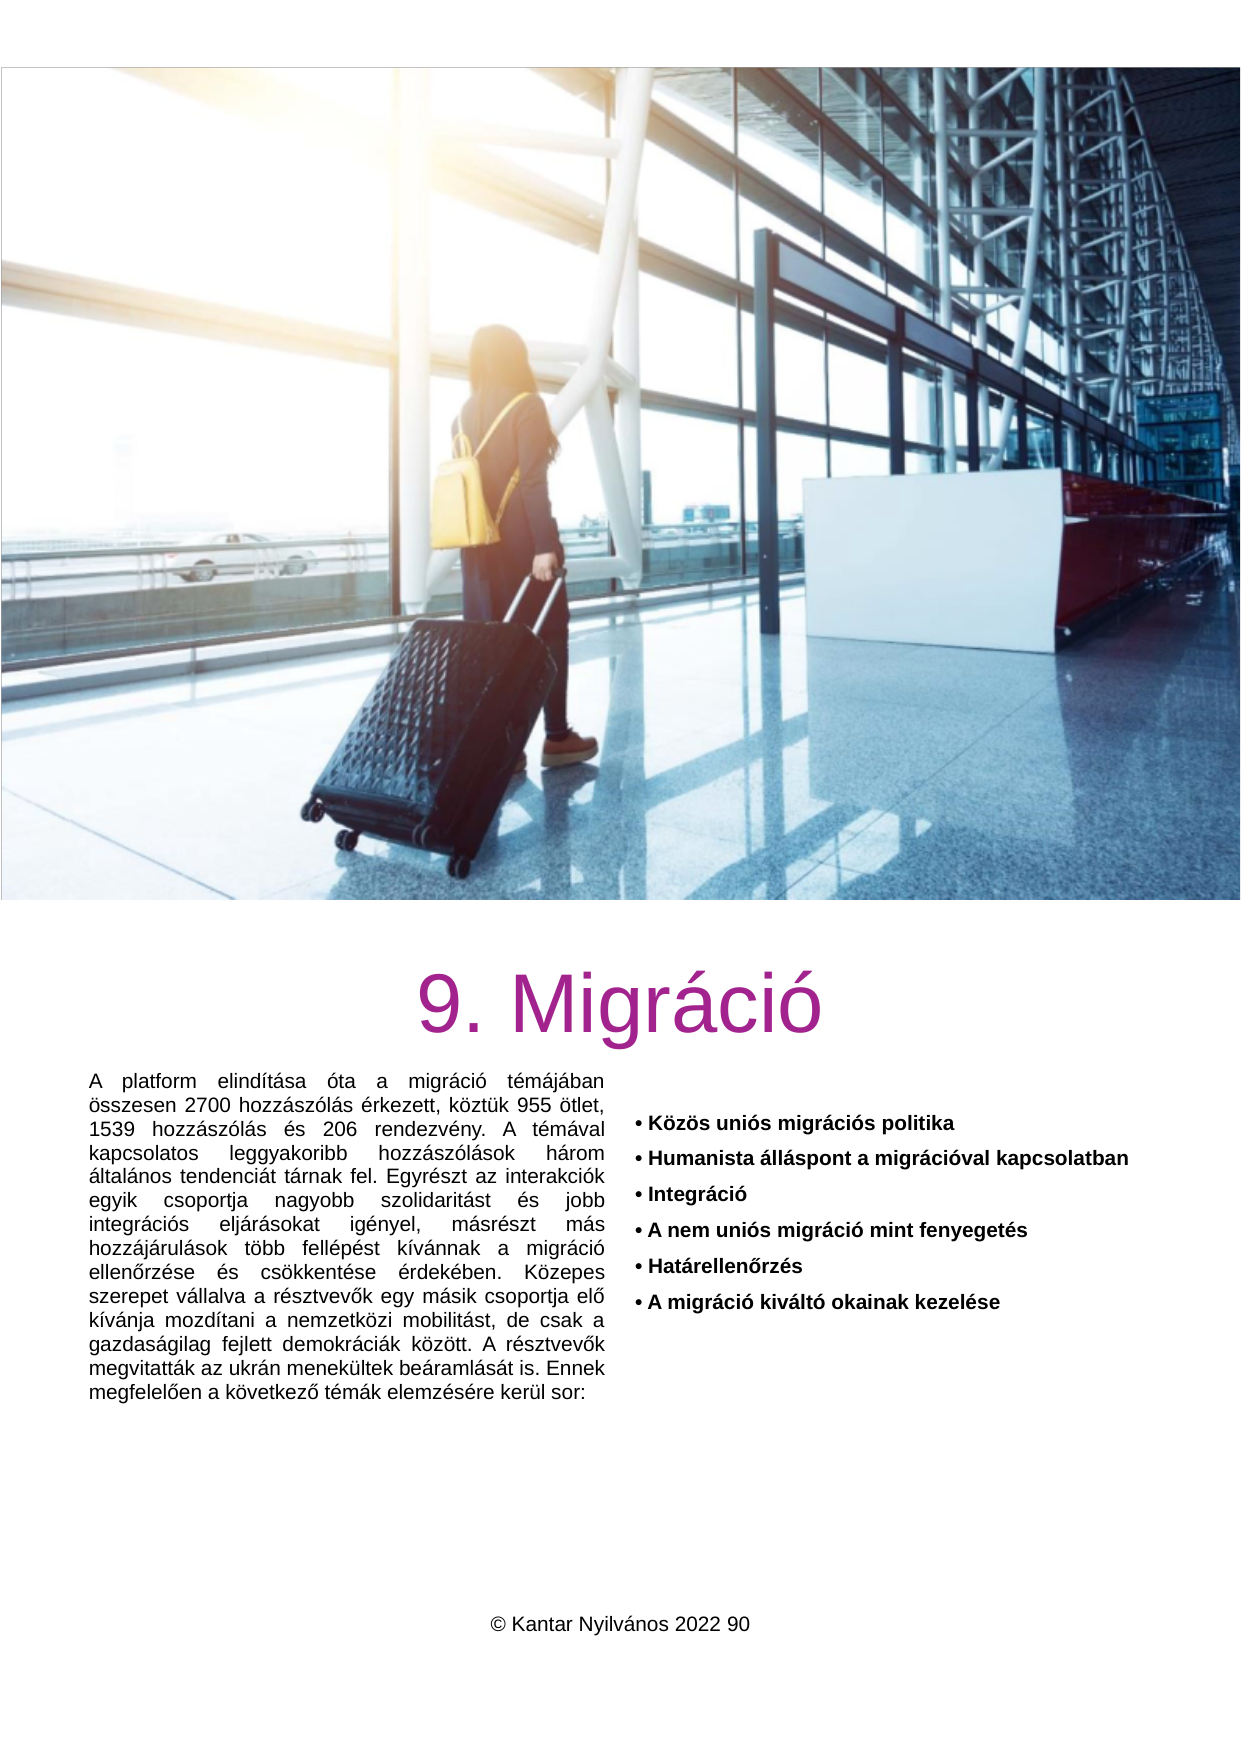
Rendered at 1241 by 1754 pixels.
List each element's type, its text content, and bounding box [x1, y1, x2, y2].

text • Integráció [635, 1182, 1152, 1206]
text • Közös uniós migrációs politika [635, 1110, 1152, 1134]
subtitle 9. Migráció [88, 954, 1152, 1050]
text • Határellenőrzés [635, 1254, 1152, 1278]
picture [0, 67, 1241, 900]
text • A migráció kiváltó okainak kezelése [635, 1289, 1152, 1313]
text A platform elindítása óta a migráció témájában összesen 2700 hozzászólás érkezett, köztük 955 ötlet, 1539 hozzászólás és 206 rendezvény. A témával kapcsolatos leggyakoribb hozzászólások három általános tendenciát tárnak fel. Egyrészt az interakciók egyik csoportja nagyobb szolidaritást és jobb integrációs eljárásokat igényel, másrészt más hozzájárulások több fellépést kívánnak a migráció ellenőrzése és csökkentése érdekében. Közepes szerepet vállalva a résztvevők egy másik csoportja elő kívánja mozdítani a nemzetközi mobilitást, de csak a gazdaságilag fejlett demokráciák között. A résztvevők megvitatták az ukrán menekültek beáramlását is. Ennek megfelelően a következő témák elemzésére kerül sor: [88, 1068, 605, 1404]
text • Humanista álláspont a migrációval kapcsolatban [635, 1146, 1152, 1170]
text • A nem uniós migráció mint fenyegetés [635, 1218, 1152, 1242]
